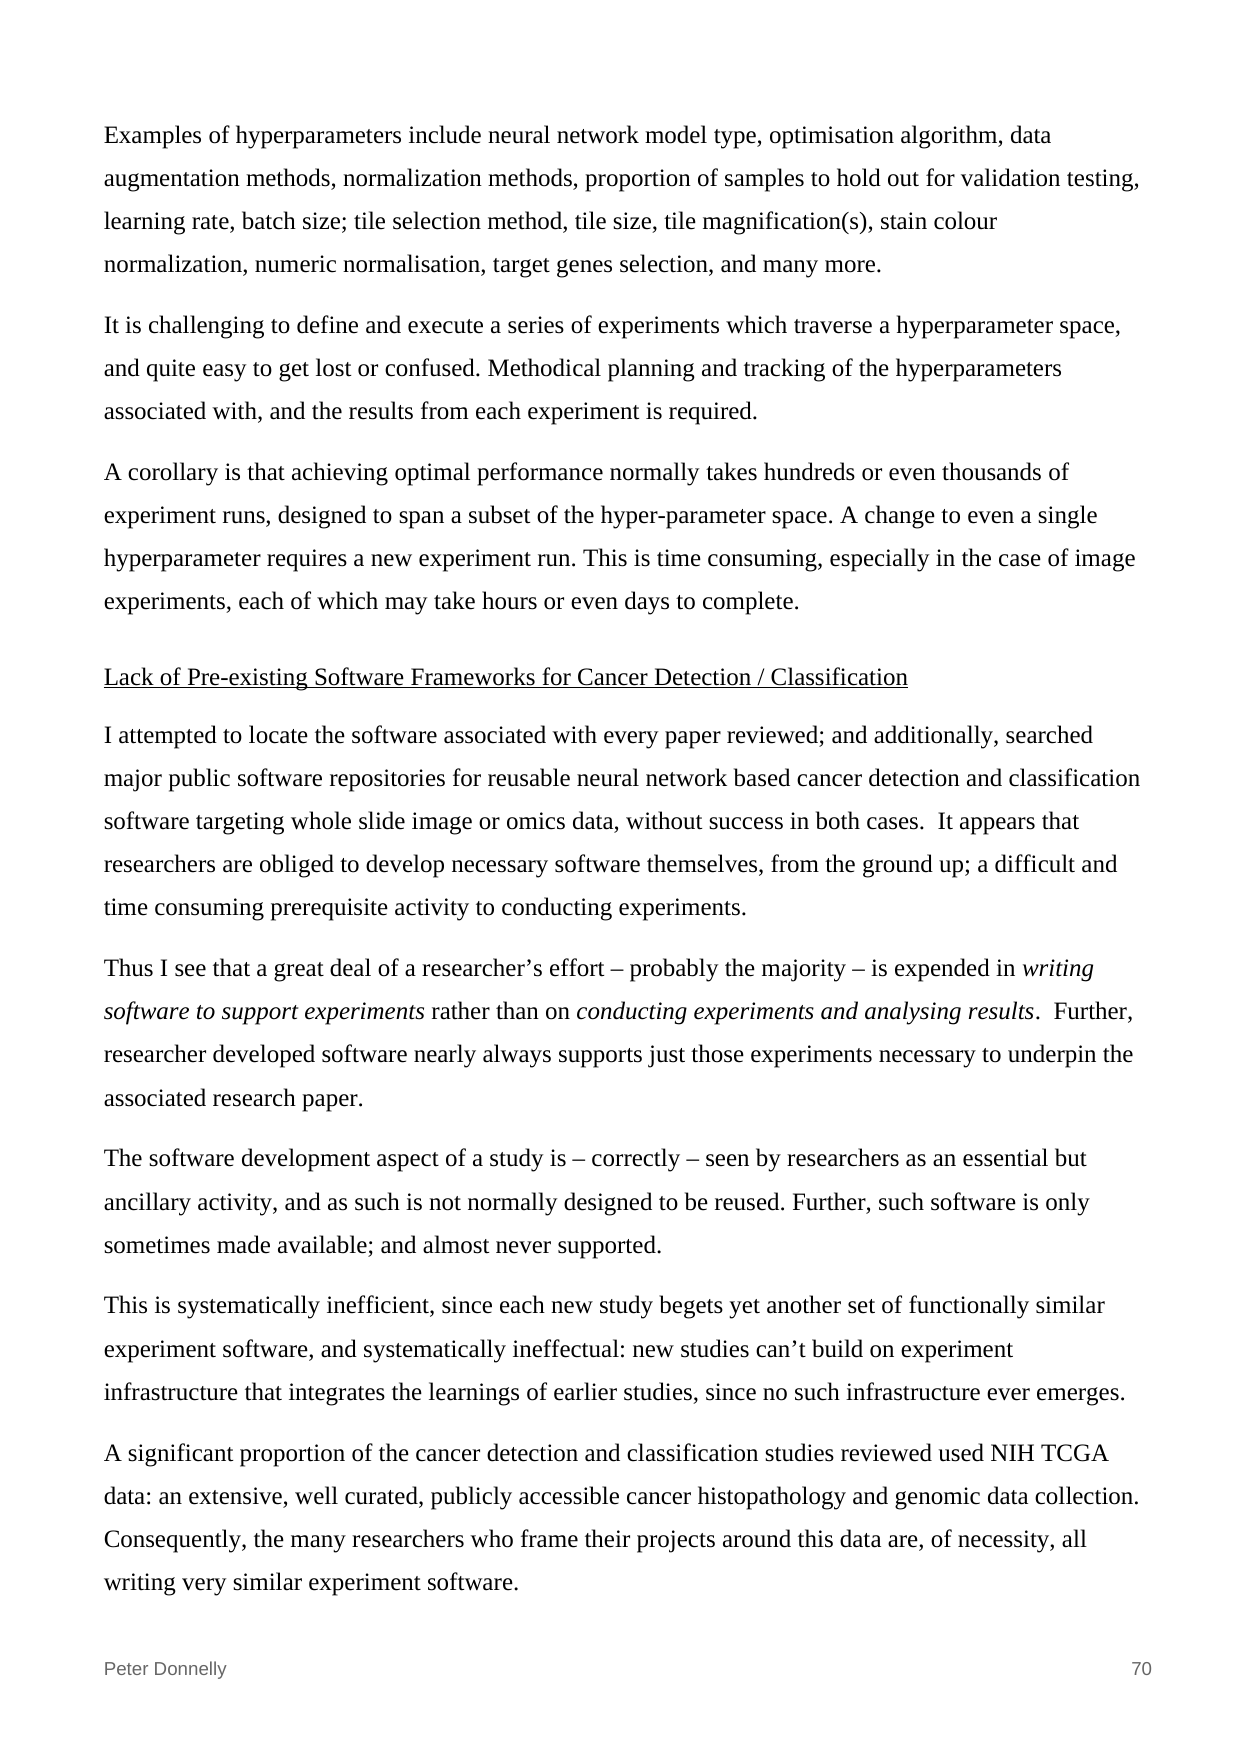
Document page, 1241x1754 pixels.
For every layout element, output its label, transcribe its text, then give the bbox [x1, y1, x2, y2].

text This is systematically inefficient, since each new study begets yet another set of functionally similar experiment software, and systematically ineffectual: new studies can’t build on experiment infrastructure that integrates the learnings of earlier studies, since no such infrastructure ever emerges. [103, 1291, 1146, 1406]
text A corollary is that achieving optimal performance normally takes hundreds or even thousands of experiment runs, designed to span a subset of the hyper-parameter space. A change to even a single hyperparameter requires a new experiment run. This is time consuming, especially in the case of image experiments, each of which may take hours or even days to complete. [103, 457, 1146, 615]
text The software development aspect of a study is – correctly – seen by researchers as an essential but ancillary activity, and as such is not normally designed to be reused. Further, such software is only sometimes made available; and almost never supported. [103, 1143, 1146, 1258]
text I attempted to locate the software associated with every paper reviewed; and additionally, searched major public software repositories for reusable neural network based cancer detection and classification software targeting whole slide image or omics data, without success in both cases. It appears that researchers are obliged to develop necessary software themselves, from the ground up; a difficult and time consuming prerequisite activity to conducting experiments. [103, 720, 1146, 921]
text Lack of Pre-existing Software Frameworks for Cancer Detection / Classification [103, 662, 1146, 691]
text A significant proportion of the cancer detection and classification studies reviewed used NIH TCGA data: an extensive, well curated, publicly accessible cancer histopathology and genomic data collection. Consequently, the many researchers who frame their projects around this data are, of necessity, all writing very similar experiment software. [103, 1438, 1146, 1596]
text It is challenging to define and execute a series of experiments which traverse a hyperparameter space, and quite easy to get lost or confused. Methodical planning and tracking of the hyperparameters associated with, and the results from each experiment is required. [103, 310, 1146, 425]
text Examples of hyperparameters include neural network model type, optimisation algorithm, data augmentation methods, normalization methods, proportion of samples to hold out for validation testing, learning rate, batch size; tile selection method, tile size, tile magnification(s), stain colour normalization, numeric normalisation, target genes selection, and many more. [103, 120, 1146, 278]
text Thus I see that a great deal of a researcher’s effort – probably the majority – is expended in writing software to support experiments rather than on conducting experiments and analysing results. Further, researcher developed software nearly always supports just those experiments necessary to underpin the associated research paper. [103, 953, 1146, 1111]
